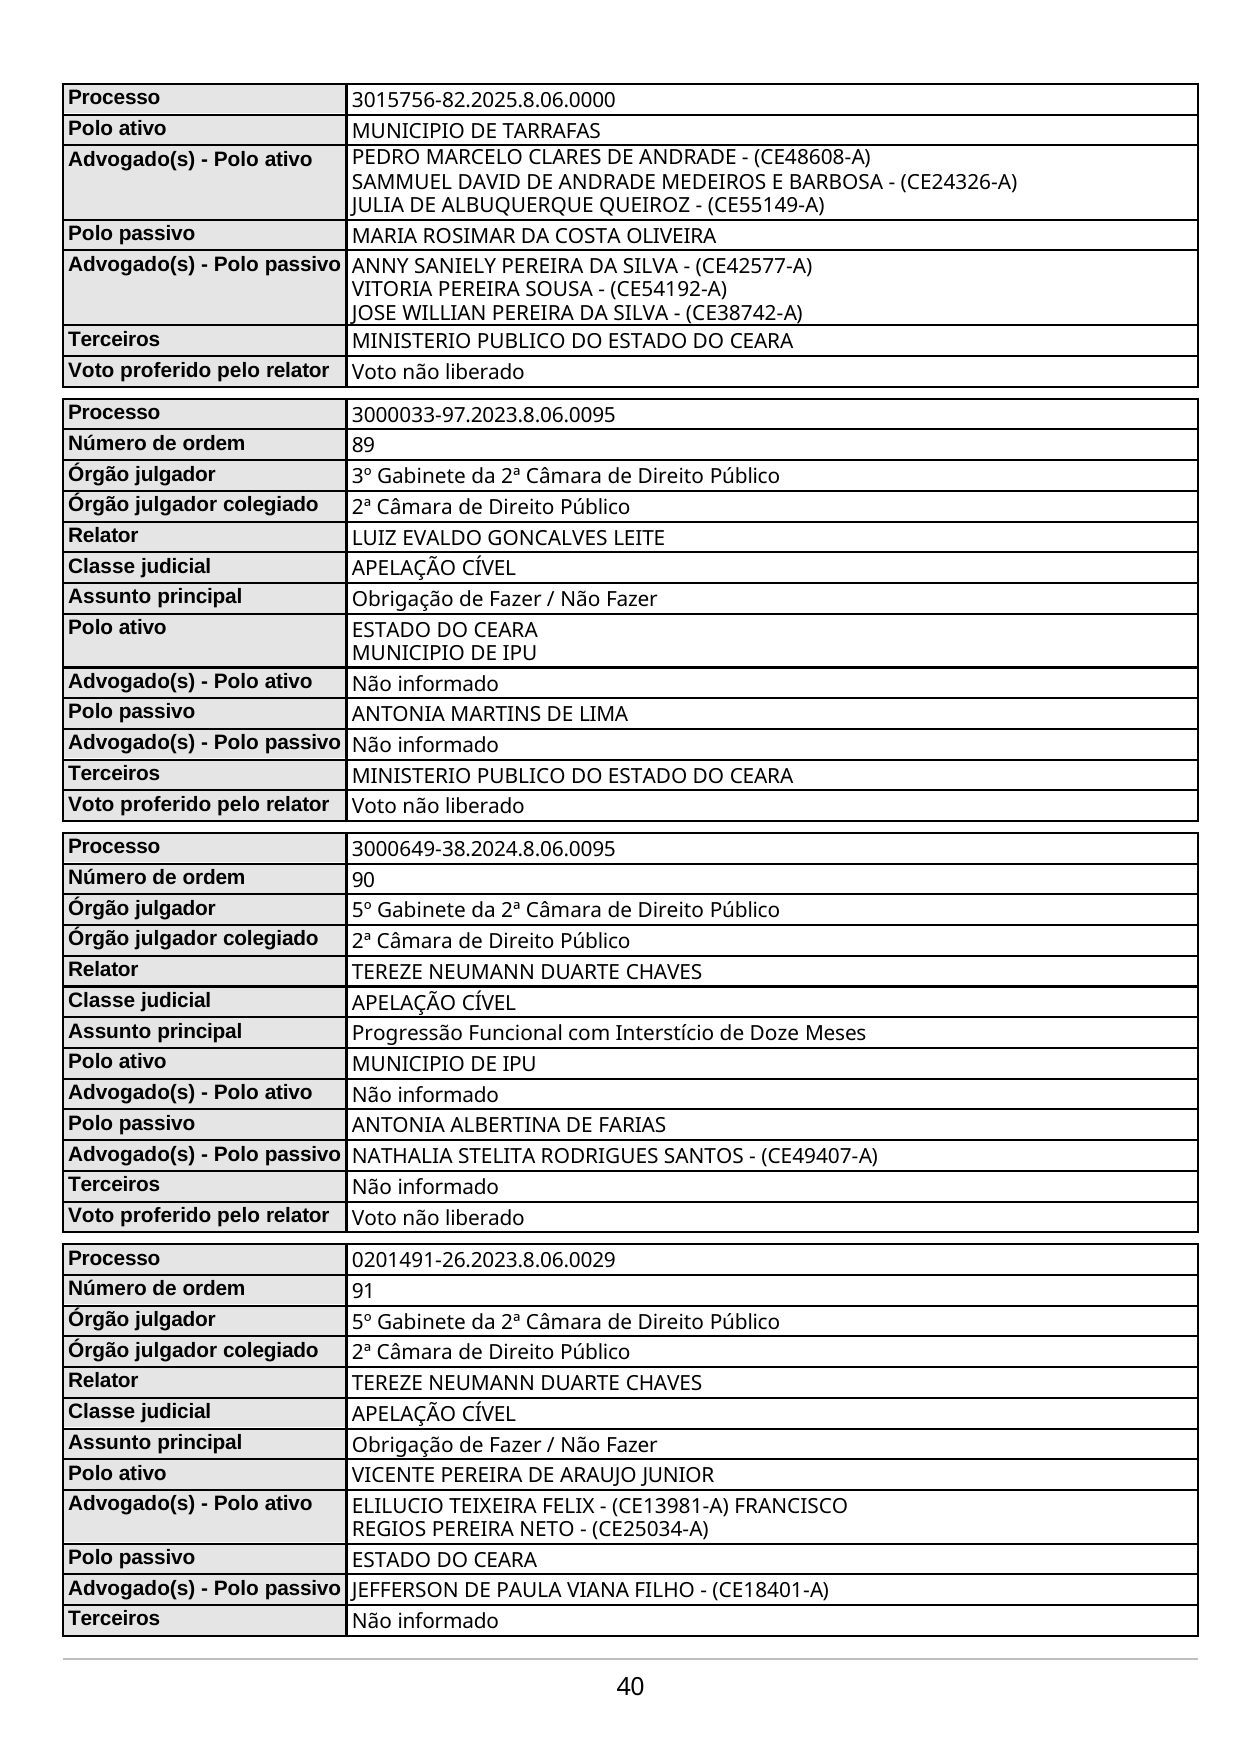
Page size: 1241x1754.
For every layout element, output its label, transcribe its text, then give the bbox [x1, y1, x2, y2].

table_header 3015756-82.2025.8.06.0000 [348, 85, 1197, 113]
table_header Processo [64, 834, 345, 862]
table_cell Número de ordem [64, 430, 345, 459]
table_cell Voto proferido pelo relator [64, 1203, 345, 1231]
table_header 3000033-97.2023.8.06.0095 [348, 400, 1197, 428]
table_cell Não informado [348, 730, 1197, 758]
table_header 3000649-38.2024.8.06.0095 [348, 834, 1197, 862]
table_cell Advogado(s) - Polo ativo [64, 1491, 345, 1542]
table_cell TEREZE NEUMANN DUARTE CHAVES [348, 957, 1197, 985]
table_cell Órgão julgador colegiado [64, 1337, 345, 1366]
table_header Processo [64, 85, 345, 113]
table_cell Terceiros [64, 1172, 345, 1201]
table_header 0201491-26.2023.8.06.0029 [348, 1245, 1197, 1274]
table_cell Voto não liberado [348, 1203, 1197, 1231]
table_cell Advogado(s) - Polo ativo [64, 1080, 345, 1108]
table_cell Polo ativo [64, 116, 345, 144]
table_cell Voto proferido pelo relator [64, 357, 345, 386]
table_cell 5º Gabinete da 2ª Câmara de Direito Público [348, 895, 1197, 924]
table_cell Polo ativo [64, 615, 345, 666]
table_cell Voto não liberado [348, 791, 1197, 820]
table_cell TEREZE NEUMANN DUARTE CHAVES [348, 1368, 1197, 1397]
table_cell Terceiros [64, 761, 345, 789]
table_cell Assunto principal [64, 1018, 345, 1047]
table_cell Assunto principal [64, 584, 345, 613]
table_cell APELAÇÃO CÍVEL [348, 1399, 1197, 1427]
table_cell Classe judicial [64, 553, 345, 582]
table_cell VICENTE PEREIRA DE ARAUJO JUNIOR [348, 1460, 1197, 1489]
table_cell Polo passivo [64, 1545, 345, 1573]
table_cell Polo passivo [64, 221, 345, 249]
table_cell ESTADO DO CEARA [348, 1545, 1197, 1573]
table_cell Órgão julgador colegiado [64, 492, 345, 521]
table_cell Terceiros [64, 326, 345, 355]
table_cell Número de ordem [64, 865, 345, 893]
table_cell Voto não liberado [348, 357, 1197, 386]
table_cell NATHALIA STELITA RODRIGUES SANTOS - (CE49407-A) [348, 1141, 1197, 1170]
table_cell ANTONIA ALBERTINA DE FARIAS [348, 1110, 1197, 1139]
table_cell Relator [64, 1368, 345, 1397]
table_cell Órgão julgador [64, 1307, 345, 1335]
table_cell Não informado [348, 669, 1197, 697]
table_cell ANTONIA MARTINS DE LIMA [348, 699, 1197, 728]
table_cell MUNICIPIO DE IPU [348, 1049, 1197, 1078]
table_cell Número de ordem [64, 1276, 345, 1304]
table_cell 90 [348, 865, 1197, 893]
table_header Processo [64, 1245, 345, 1274]
table_cell Progressão Funcional com Interstício de Doze Meses [348, 1018, 1197, 1047]
table_cell Polo ativo [64, 1049, 345, 1078]
table_cell Advogado(s) - Polo ativo [64, 146, 345, 219]
table_cell MINISTERIO PUBLICO DO ESTADO DO CEARA [348, 761, 1197, 789]
table_cell Obrigação de Fazer / Não Fazer [348, 1430, 1197, 1458]
table_cell ESTADO DO CEARA MUNICIPIO DE IPU [348, 615, 1197, 666]
table_cell ANNY SANIELY PEREIRA DA SILVA - (CE42577-A) VITORIA PEREIRA SOUSA - (CE54192-A) JOSE WILLIAN PEREIRA DA SILVA - (CE38742-A) [348, 251, 1197, 324]
table_cell 5º Gabinete da 2ª Câmara de Direito Público [348, 1307, 1197, 1335]
table_cell LUIZ EVALDO GONCALVES LEITE [348, 523, 1197, 551]
table_cell Advogado(s) - Polo passivo [64, 1141, 345, 1170]
table_cell Advogado(s) - Polo passivo [64, 730, 345, 758]
table_cell 3º Gabinete da 2ª Câmara de Direito Público [348, 461, 1197, 490]
table_cell JEFFERSON DE PAULA VIANA FILHO - (CE18401-A) [348, 1575, 1197, 1604]
table_header Processo [64, 400, 345, 428]
table_cell PEDRO MARCELO CLARES DE ANDRADE - (CE48608-A) SAMMUEL DAVID DE ANDRADE MEDEIROS E BARBOSA - (CE24326-A) JULIA DE ALBUQUERQUE QUEIROZ - (CE55149-A) [348, 146, 1197, 219]
table_cell APELAÇÃO CÍVEL [348, 988, 1197, 1016]
table_cell 89 [348, 430, 1197, 459]
table_cell ELILUCIO TEIXEIRA FELIX - (CE13981-A) FRANCISCO REGIOS PEREIRA NETO - (CE25034-A) [348, 1491, 1197, 1542]
table_cell Advogado(s) - Polo ativo [64, 669, 345, 697]
table_cell 2ª Câmara de Direito Público [348, 1337, 1197, 1366]
table_cell 91 [348, 1276, 1197, 1304]
table_cell Não informado [348, 1172, 1197, 1201]
table_cell Classe judicial [64, 988, 345, 1016]
table_cell MINISTERIO PUBLICO DO ESTADO DO CEARA [348, 326, 1197, 355]
table_cell Relator [64, 957, 345, 985]
table_cell Órgão julgador [64, 895, 345, 924]
table_cell Voto proferido pelo relator [64, 791, 345, 820]
table_cell Não informado [348, 1080, 1197, 1108]
table_cell Advogado(s) - Polo passivo [64, 251, 345, 324]
table_cell 2ª Câmara de Direito Público [348, 492, 1197, 521]
table_cell Polo ativo [64, 1460, 345, 1489]
table_cell Órgão julgador colegiado [64, 926, 345, 955]
table_cell MUNICIPIO DE TARRAFAS [348, 116, 1197, 144]
table_cell Assunto principal [64, 1430, 345, 1458]
table_cell Polo passivo [64, 1110, 345, 1139]
table_cell Terceiros [64, 1606, 345, 1635]
table_cell Não informado [348, 1606, 1197, 1635]
table_cell 2ª Câmara de Direito Público [348, 926, 1197, 955]
table_cell Obrigação de Fazer / Não Fazer [348, 584, 1197, 613]
table_cell Advogado(s) - Polo passivo [64, 1575, 345, 1604]
table_cell Classe judicial [64, 1399, 345, 1427]
table_cell MARIA ROSIMAR DA COSTA OLIVEIRA [348, 221, 1197, 249]
table_cell Polo passivo [64, 699, 345, 728]
table_cell APELAÇÃO CÍVEL [348, 553, 1197, 582]
table_cell Órgão julgador [64, 461, 345, 490]
table_cell Relator [64, 523, 345, 551]
